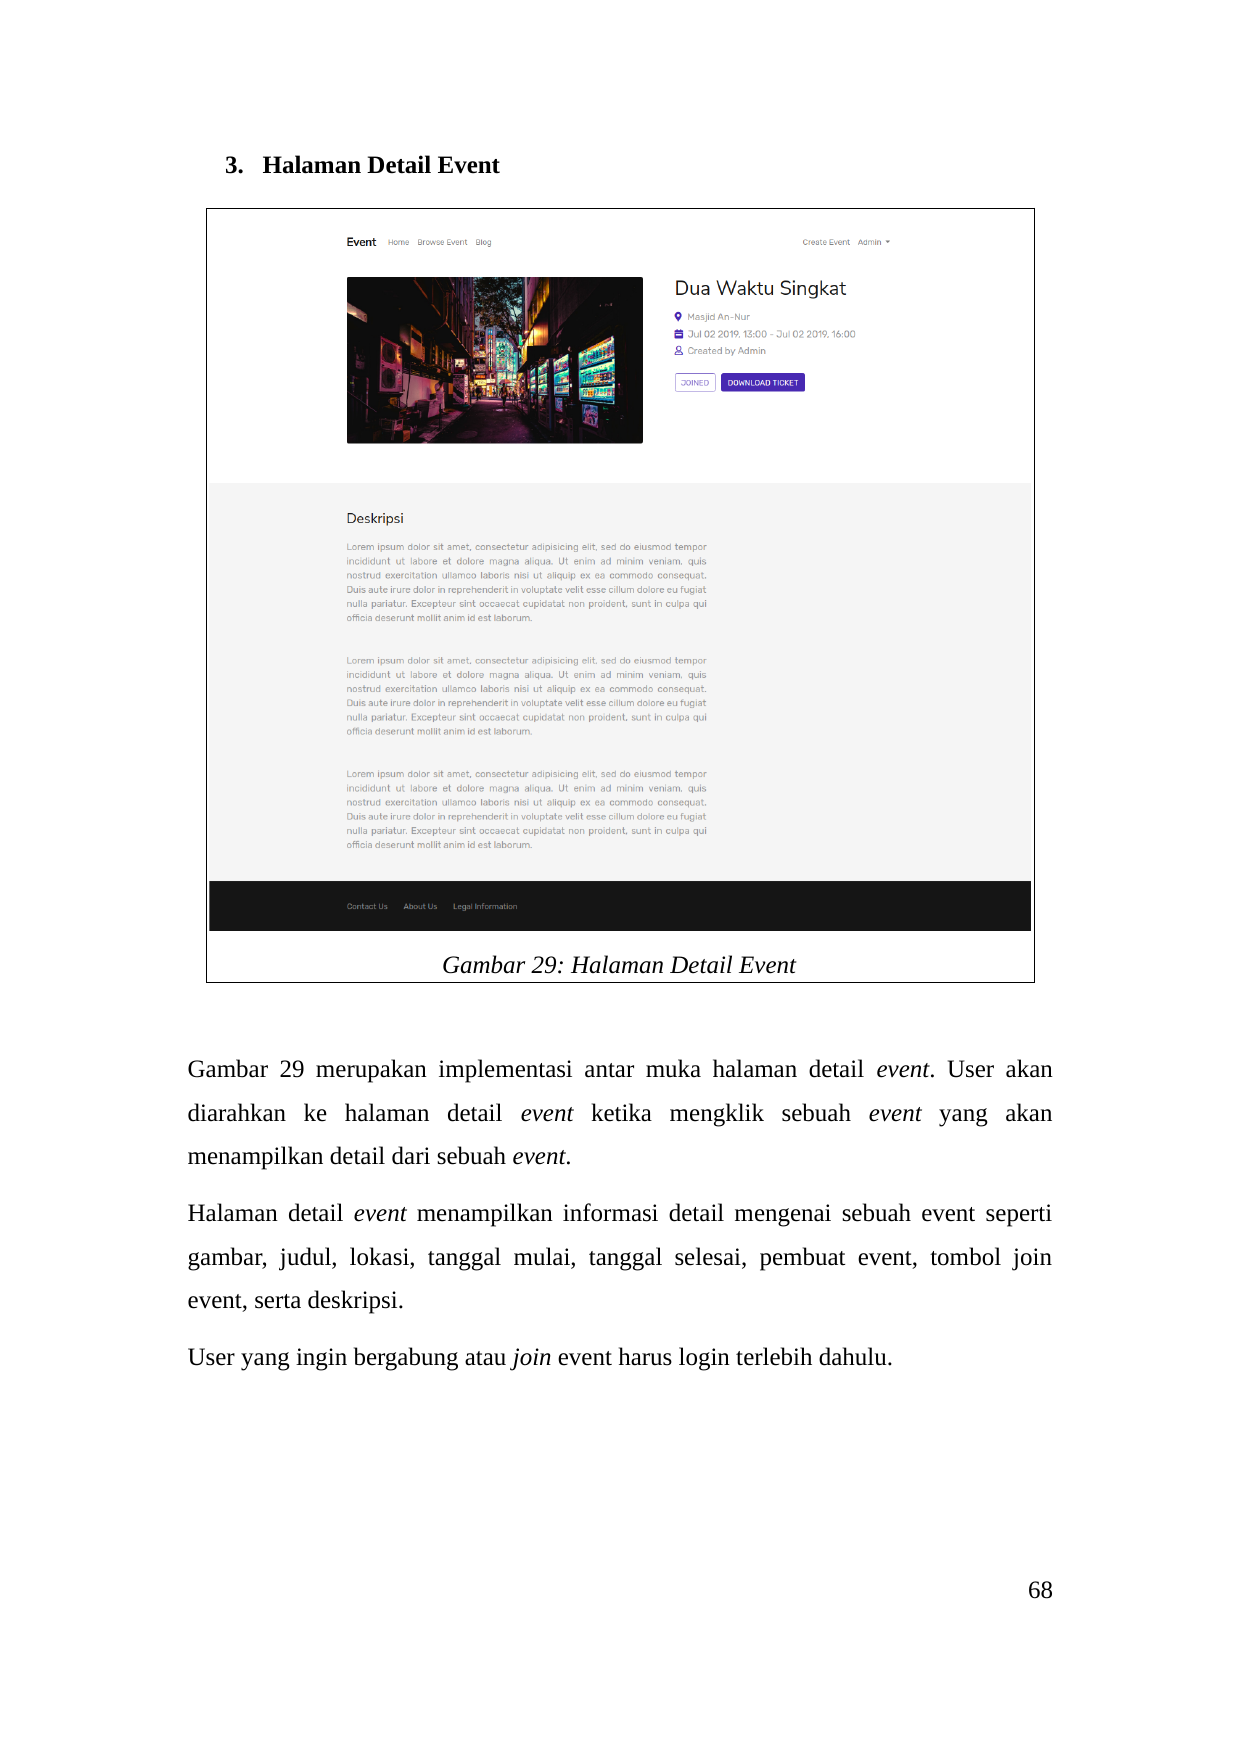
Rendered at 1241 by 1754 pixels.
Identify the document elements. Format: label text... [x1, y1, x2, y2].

text Halaman detail event menampilkan informasi detail mengenai sebuah event seperti gambar, judul, lokasi, tanggal mulai, tanggal selesai, pembuat event, tombol join event, serta deskripsi. [187, 1198, 1053, 1313]
list Halaman Detail Event [225, 150, 1053, 179]
picture [209, 223, 1031, 931]
text User yang ingin bergabung atau join event harus login terlebih dahulu. [187, 1342, 1053, 1371]
text Gambar 29 merupakan implementasi antar muka halaman detail event. User akan diarahkan ke halaman detail event ketika mengklik sebuah event yang akan menampilkan detail dari sebuah event. [187, 1054, 1053, 1169]
list Gambar 29: Halaman Detail Event [209, 931, 1031, 979]
